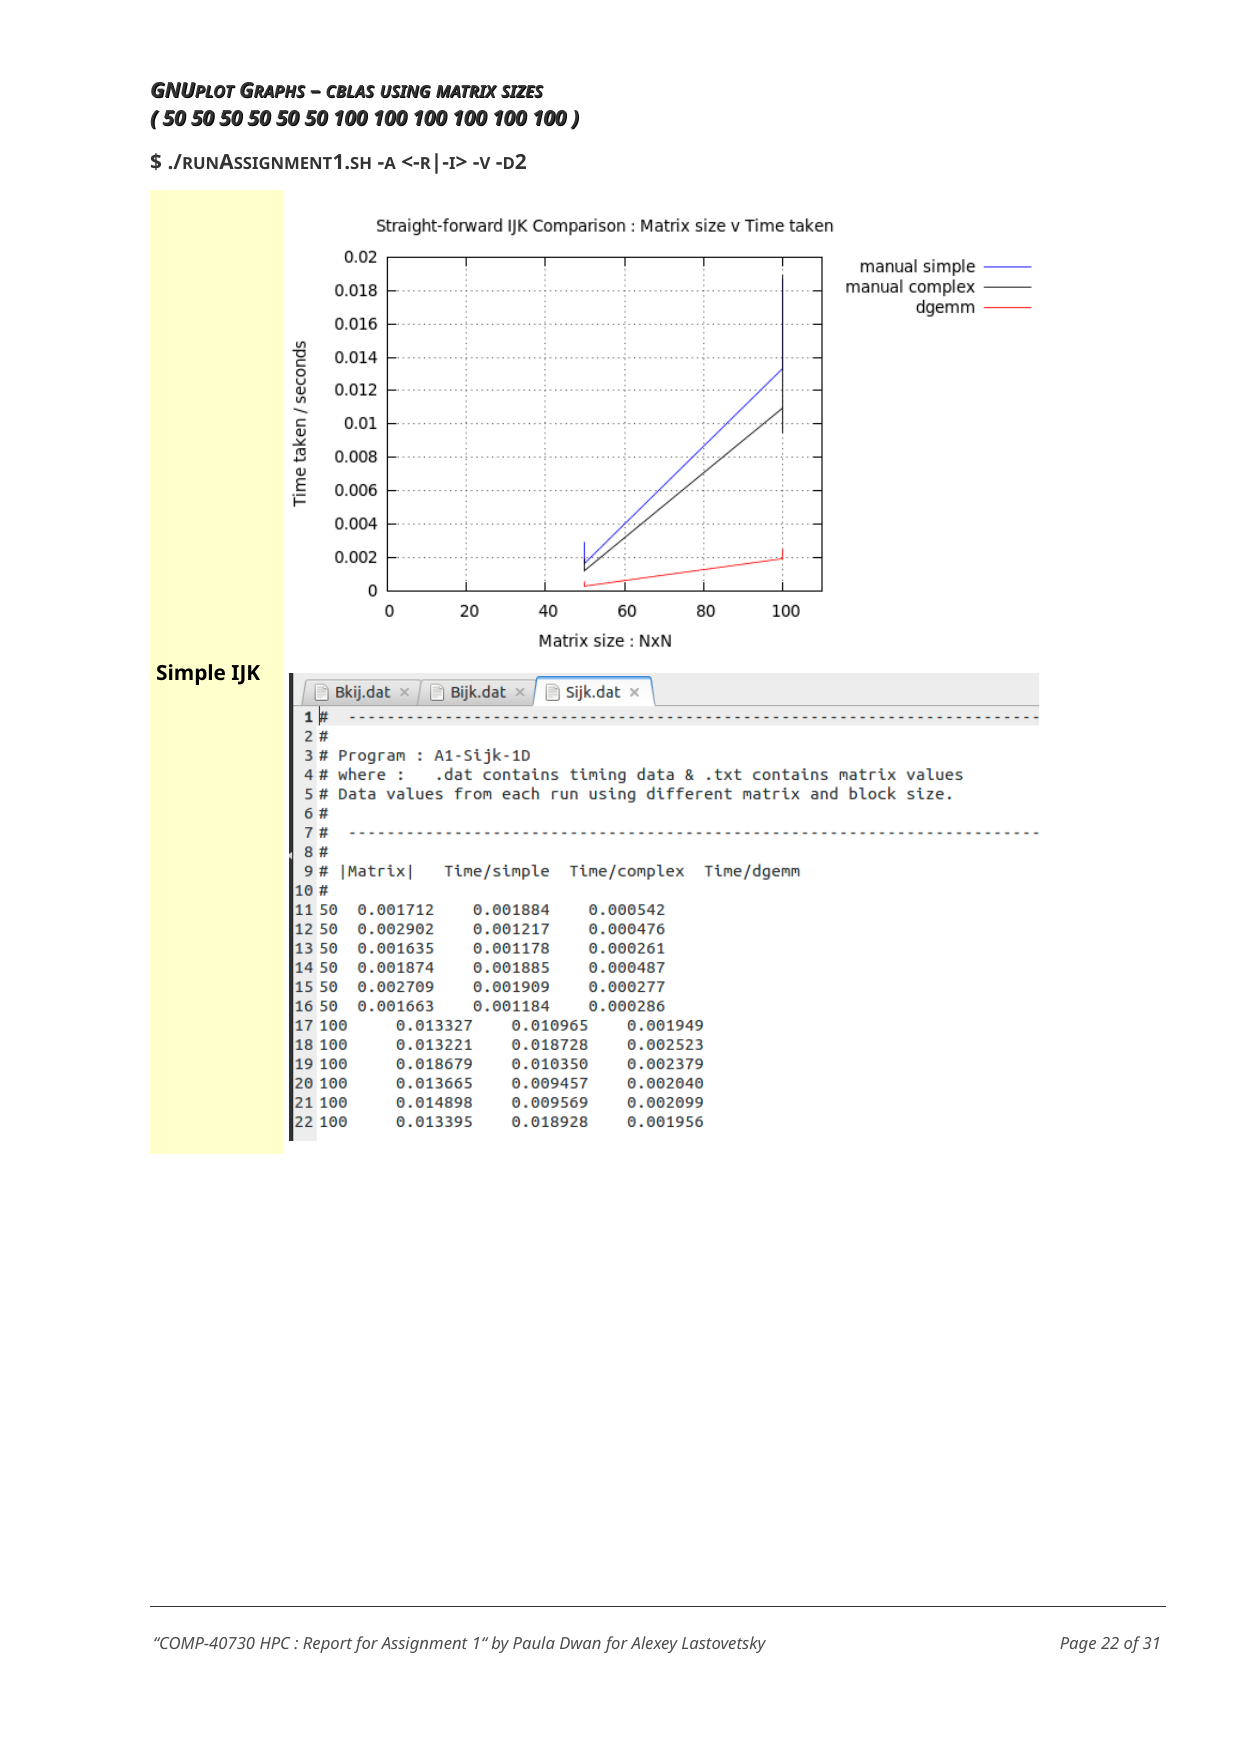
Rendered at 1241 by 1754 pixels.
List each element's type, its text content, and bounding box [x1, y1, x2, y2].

table_cell [284, 661, 1166, 1154]
subtitle $ ./runAssignment1.sh -a <-r|-i> -v -d2 [150, 147, 1166, 175]
subtitle GNUplot Graphs – cblas using matrix sizes ( 50 50 50 50 50 50 100 100 100 100 100 100 ) [150, 75, 1166, 132]
table_header Simple IJK [150, 190, 283, 1154]
picture [289, 673, 1040, 1141]
table_header [284, 190, 1166, 661]
picture [289, 203, 1040, 648]
